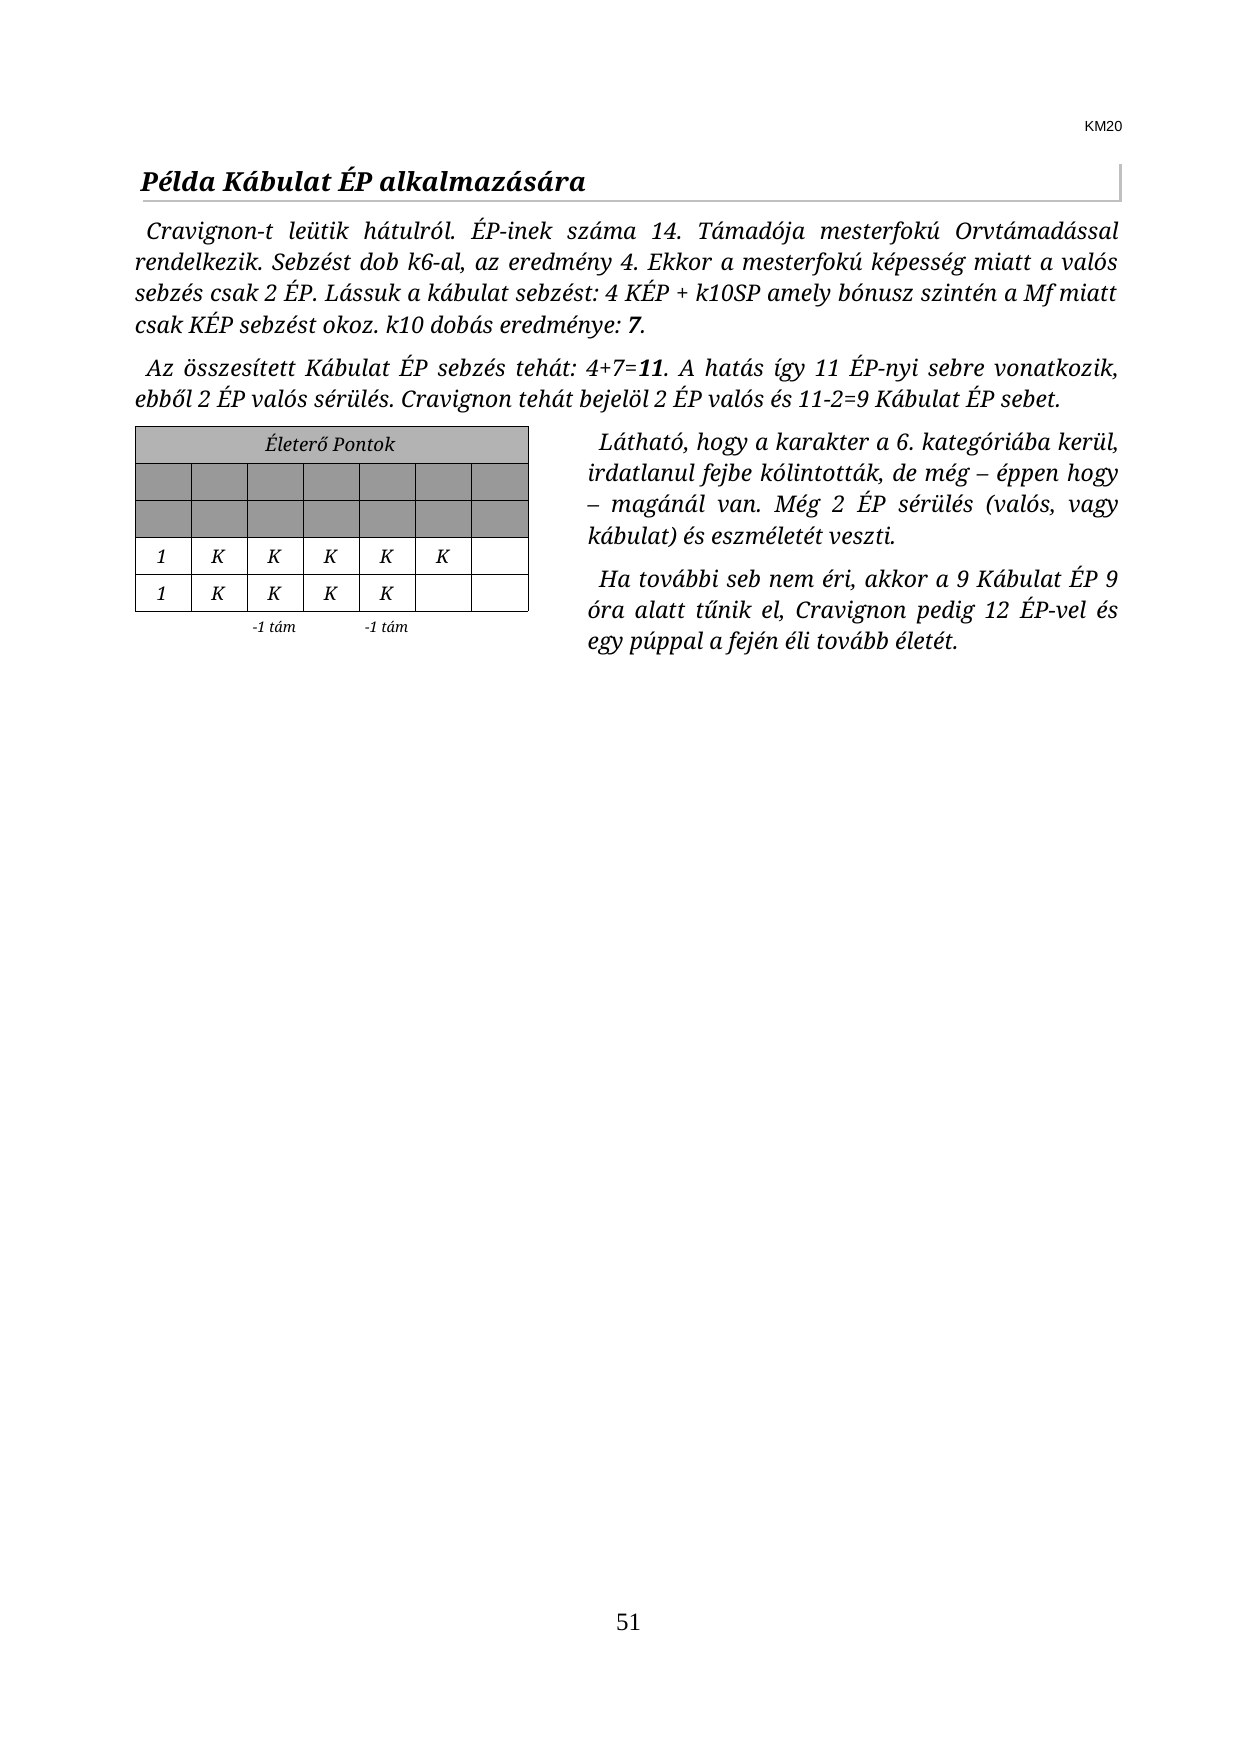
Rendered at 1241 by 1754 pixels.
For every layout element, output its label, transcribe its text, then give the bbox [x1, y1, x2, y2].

table_cell K [360, 575, 415, 611]
text Cravignon-t leütik hátulról. ÉP-inek száma 14. Támadója mesterfokú Orvtámadással rendelkezik. Sebzést dob k6-al, az eredmény 4. Ekkor a mesterfokú képesség miatt a valós sebzés csak 2 ÉP. Lássuk a kábulat sebzést: 4 KÉP + k10SP amely bónusz szintén a Mf miatt csak KÉP sebzést okoz. k10 dobás eredménye: 7. [134, 215, 1122, 340]
table_cell [472, 575, 528, 611]
table_cell K [192, 538, 247, 574]
table_cell [471, 612, 528, 643]
table_cell K [248, 575, 303, 611]
table_cell [416, 501, 471, 537]
table_cell [191, 612, 247, 643]
table_cell [472, 464, 528, 500]
table_cell [136, 501, 191, 537]
table_cell [136, 464, 191, 500]
table_cell [304, 464, 359, 500]
table_cell [360, 464, 415, 500]
table_cell 1 [136, 575, 191, 611]
table_cell [192, 464, 247, 500]
table_cell [304, 501, 359, 537]
table_cell K [416, 538, 471, 574]
table_cell [248, 501, 303, 537]
table_cell K [192, 575, 247, 611]
table_cell 1 [136, 538, 191, 574]
table_cell [416, 575, 471, 611]
table_cell K [304, 538, 359, 574]
table_cell [135, 612, 191, 643]
subtitle Példa Kábulat ÉP alkalmazására [140, 164, 1119, 199]
table_cell [360, 501, 415, 537]
table_cell [472, 538, 528, 574]
table_cell -1 tám [359, 612, 415, 643]
table_cell [192, 501, 247, 537]
table_cell -1 tám [247, 612, 303, 643]
table_cell [248, 464, 303, 500]
table_cell [303, 612, 359, 643]
table_cell [415, 612, 471, 643]
table_cell [472, 501, 528, 537]
table_header Életerő Pontok [136, 427, 528, 463]
text Látható, hogy a karakter a 6. kategóriába kerül, irdatlanul fejbe kólintották, de még – éppen hogy – magánál van. Még 2 ÉP sérülés (valós, vagy kábulat) és eszméletét veszti. [587, 426, 1122, 551]
table_cell K [360, 538, 415, 574]
text Ha további seb nem éri, akkor a 9 Kábulat ÉP 9 óra alatt tűnik el, Cravignon pedig 12 ÉP-vel és egy púppal a fején éli tovább életét. [587, 563, 1122, 656]
table_cell K [304, 575, 359, 611]
table_cell [416, 464, 471, 500]
table_cell K [248, 538, 303, 574]
text Az összesített Kábulat ÉP sebzés tehát: 4+7=11. A hatás így 11 ÉP-nyi sebre vonatkozik, ebből 2 ÉP valós sérülés. Cravignon tehát bejelöl 2 ÉP valós és 11-2=9 Kábulat ÉP sebet. [134, 352, 1122, 414]
